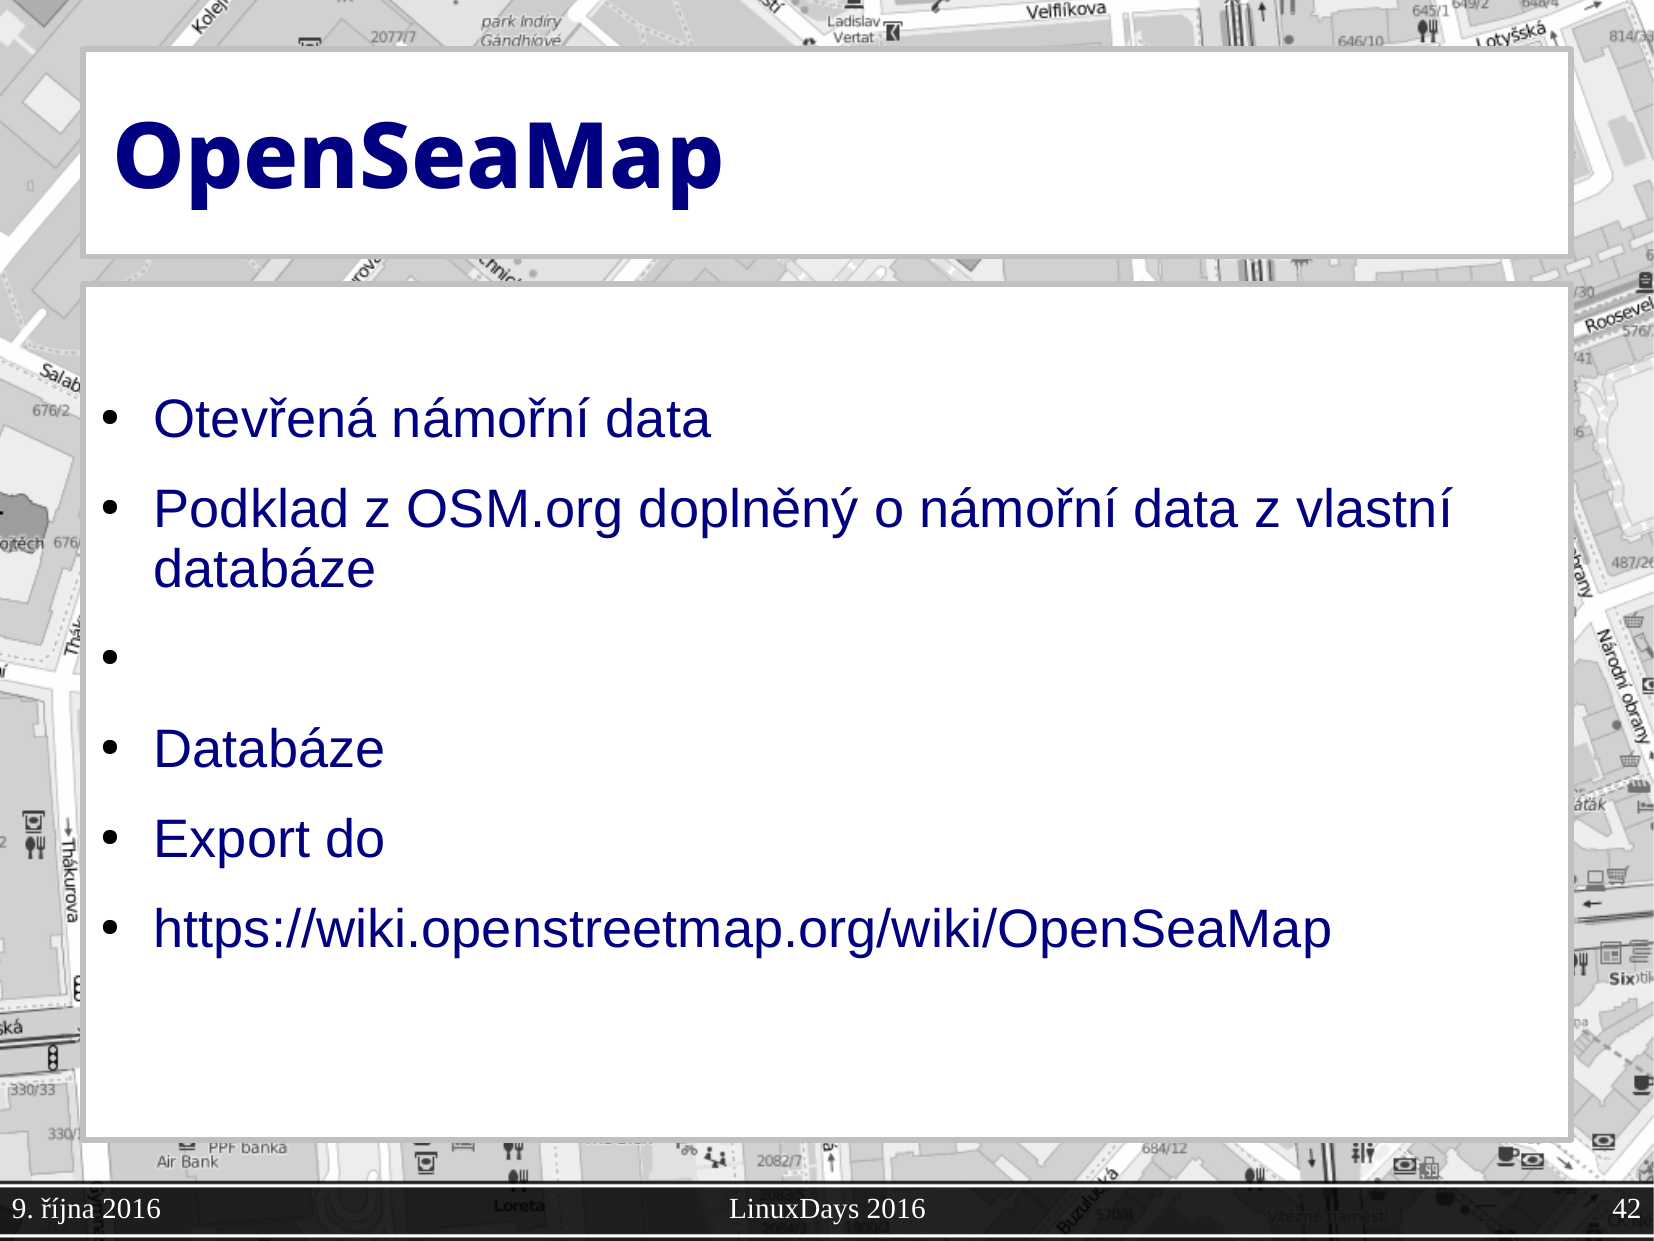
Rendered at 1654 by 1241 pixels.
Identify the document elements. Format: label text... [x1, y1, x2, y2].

title OpenSeaMap [82, 49, 1571, 257]
list Otevřená námořní data Podklad z OSM.org doplněný o námořní data z vlastní databáze Databáze Export do https://wiki.openstreetmap.org/wiki/OpenSeaMap [82, 284, 1571, 1140]
picture [0, 0, 1654, 1241]
